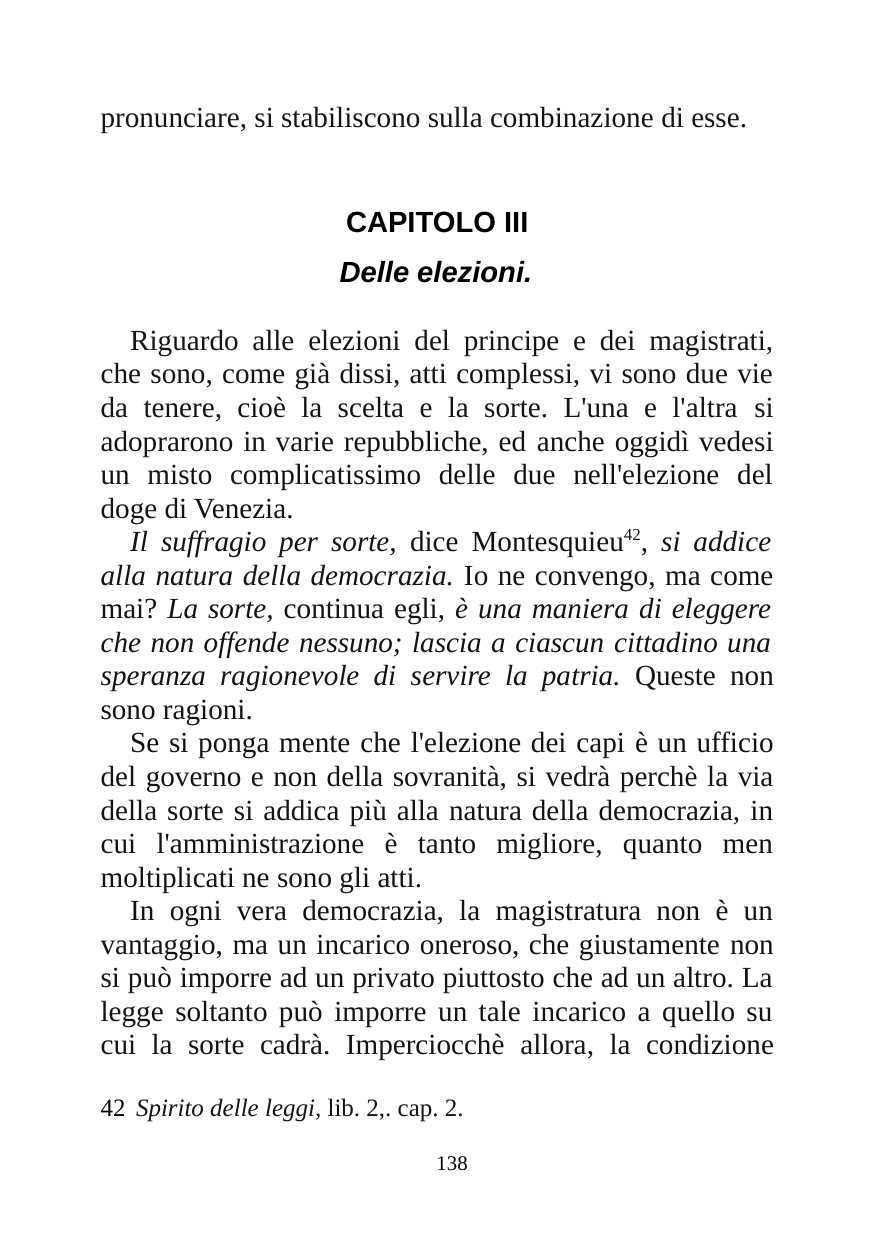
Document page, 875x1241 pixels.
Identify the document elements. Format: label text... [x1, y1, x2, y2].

text Se si ponga mente che l'elezione dei capi è un ufficio del governo e non della sovranità, si vedrà perchè la via della sorte si addica più alla natura della democrazia, in cui l'amministrazione è tanto migliore, quanto men moltiplicati ne sono gli atti. [100, 726, 774, 893]
text Riguardo alle elezioni del principe e dei magistrati, che sono, come già dissi, atti complessi, vi sono due vie da tenere, cioè la scelta e la sorte. L'una e l'altra si adoprarono in varie repubbliche, ed anche oggidì vedesi un misto complicatissimo delle due nell'elezione del doge di Venezia. [100, 323, 774, 524]
text In ogni vera democrazia, la magistratura non è un vantaggio, ma un incarico oneroso, che giustamente non si può imporre ad un privato piuttosto che ad un altro. La legge soltanto può imporre un tale incarico a quello su cui la sorte cadrà. Imperciocchè allora, la condizione [100, 893, 774, 1061]
text Il suffragio per sorte, dice Montesquieu, si addice alla natura della democrazia. Io ne convengo, ma come mai? La sorte, continua egli, è una maniera di eleggere che non offende nessuno; lascia a ciascun cittadino una speranza ragionevole di servire la patria. Queste non sono ragioni. [100, 524, 774, 726]
text pronunciare, si stabiliscono sulla combinazione di esse. [100, 100, 774, 134]
text Spirito delle leggi, lib. 2,. cap. 2. [100, 1093, 774, 1122]
subtitle CAPITOLO III Delle elezioni. [100, 205, 774, 289]
